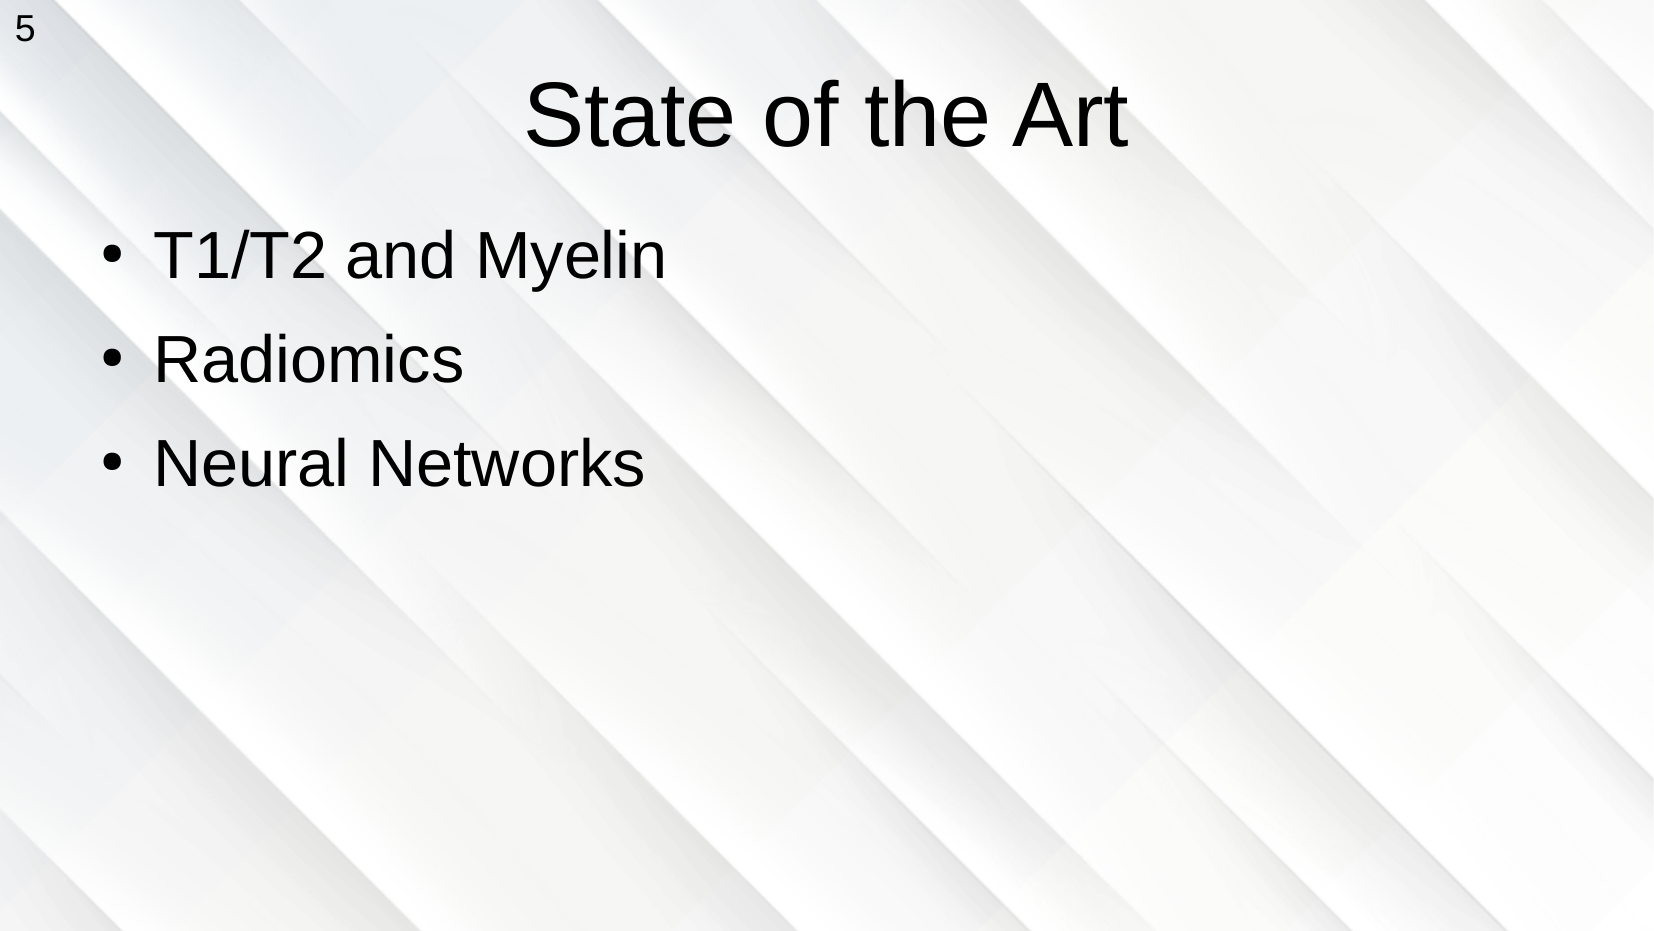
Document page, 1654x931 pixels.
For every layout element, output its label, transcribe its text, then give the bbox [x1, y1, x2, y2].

picture [0, 0, 1654, 931]
title State of the Art [82, 37, 1571, 193]
list T1/T2 and Myelin Radiomics Neural Networks [82, 217, 1571, 758]
